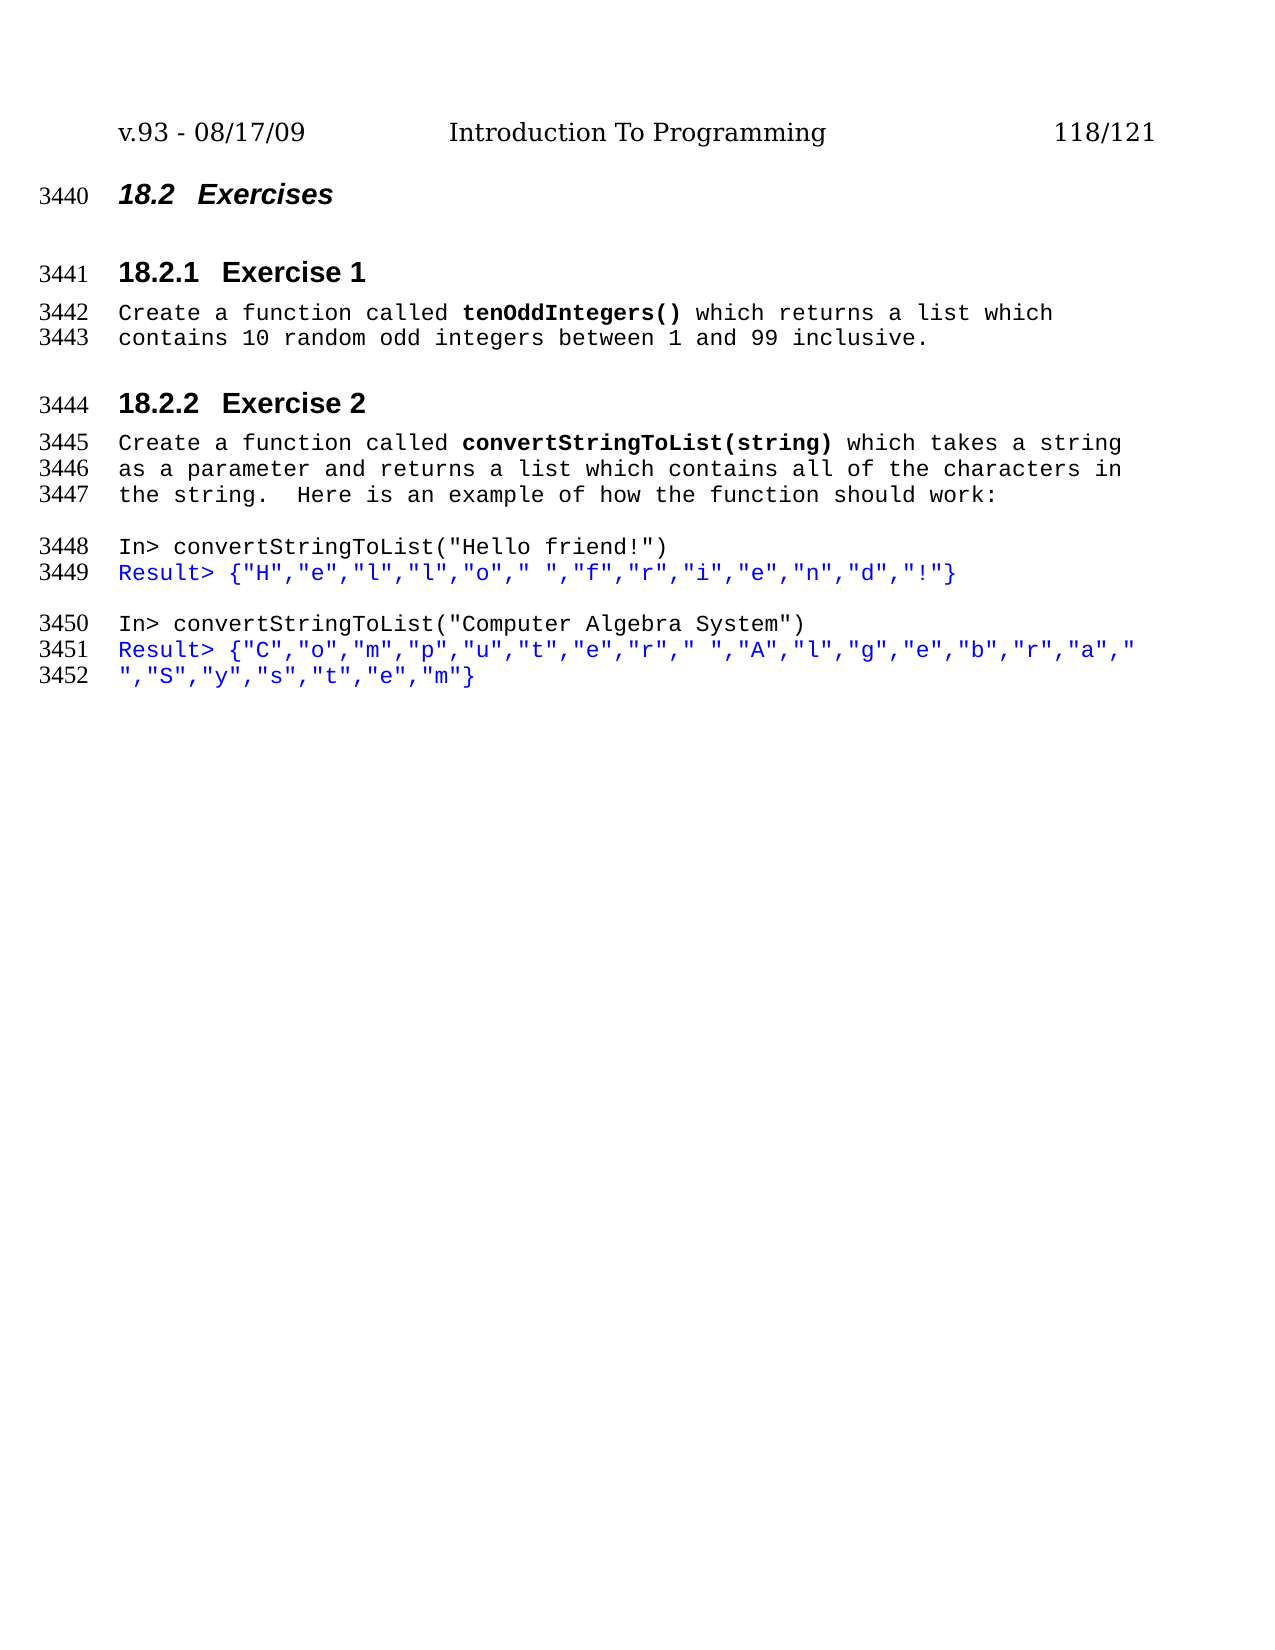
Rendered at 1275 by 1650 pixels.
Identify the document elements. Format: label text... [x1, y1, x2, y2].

text Create a function called tenOddIntegers() which returns a list which contains 10 random odd integers between 1 and 99 inclusive. [118, 301, 1157, 353]
text Result> {"H","e","l","l","o"," ","f","r","i","e","n","d","!"} [118, 561, 1157, 587]
subtitle Exercise 2 [118, 386, 1157, 419]
subtitle Exercise 1 [118, 255, 1157, 289]
subtitle Exercises [118, 177, 1157, 210]
text In> convertStringToList("Computer Algebra System") [118, 613, 1157, 639]
text Result> {"C","o","m","p","u","t","e","r"," ","A","l","g","e","b","r","a"," ","S","y","s","t","e","m"} [118, 639, 1157, 691]
text Create a function called convertStringToList(string) which takes a string as a parameter and returns a list which contains all of the characters in the string. Here is an example of how the function should work: [118, 431, 1157, 509]
text In> convertStringToList("Hello friend!") [118, 535, 1157, 561]
